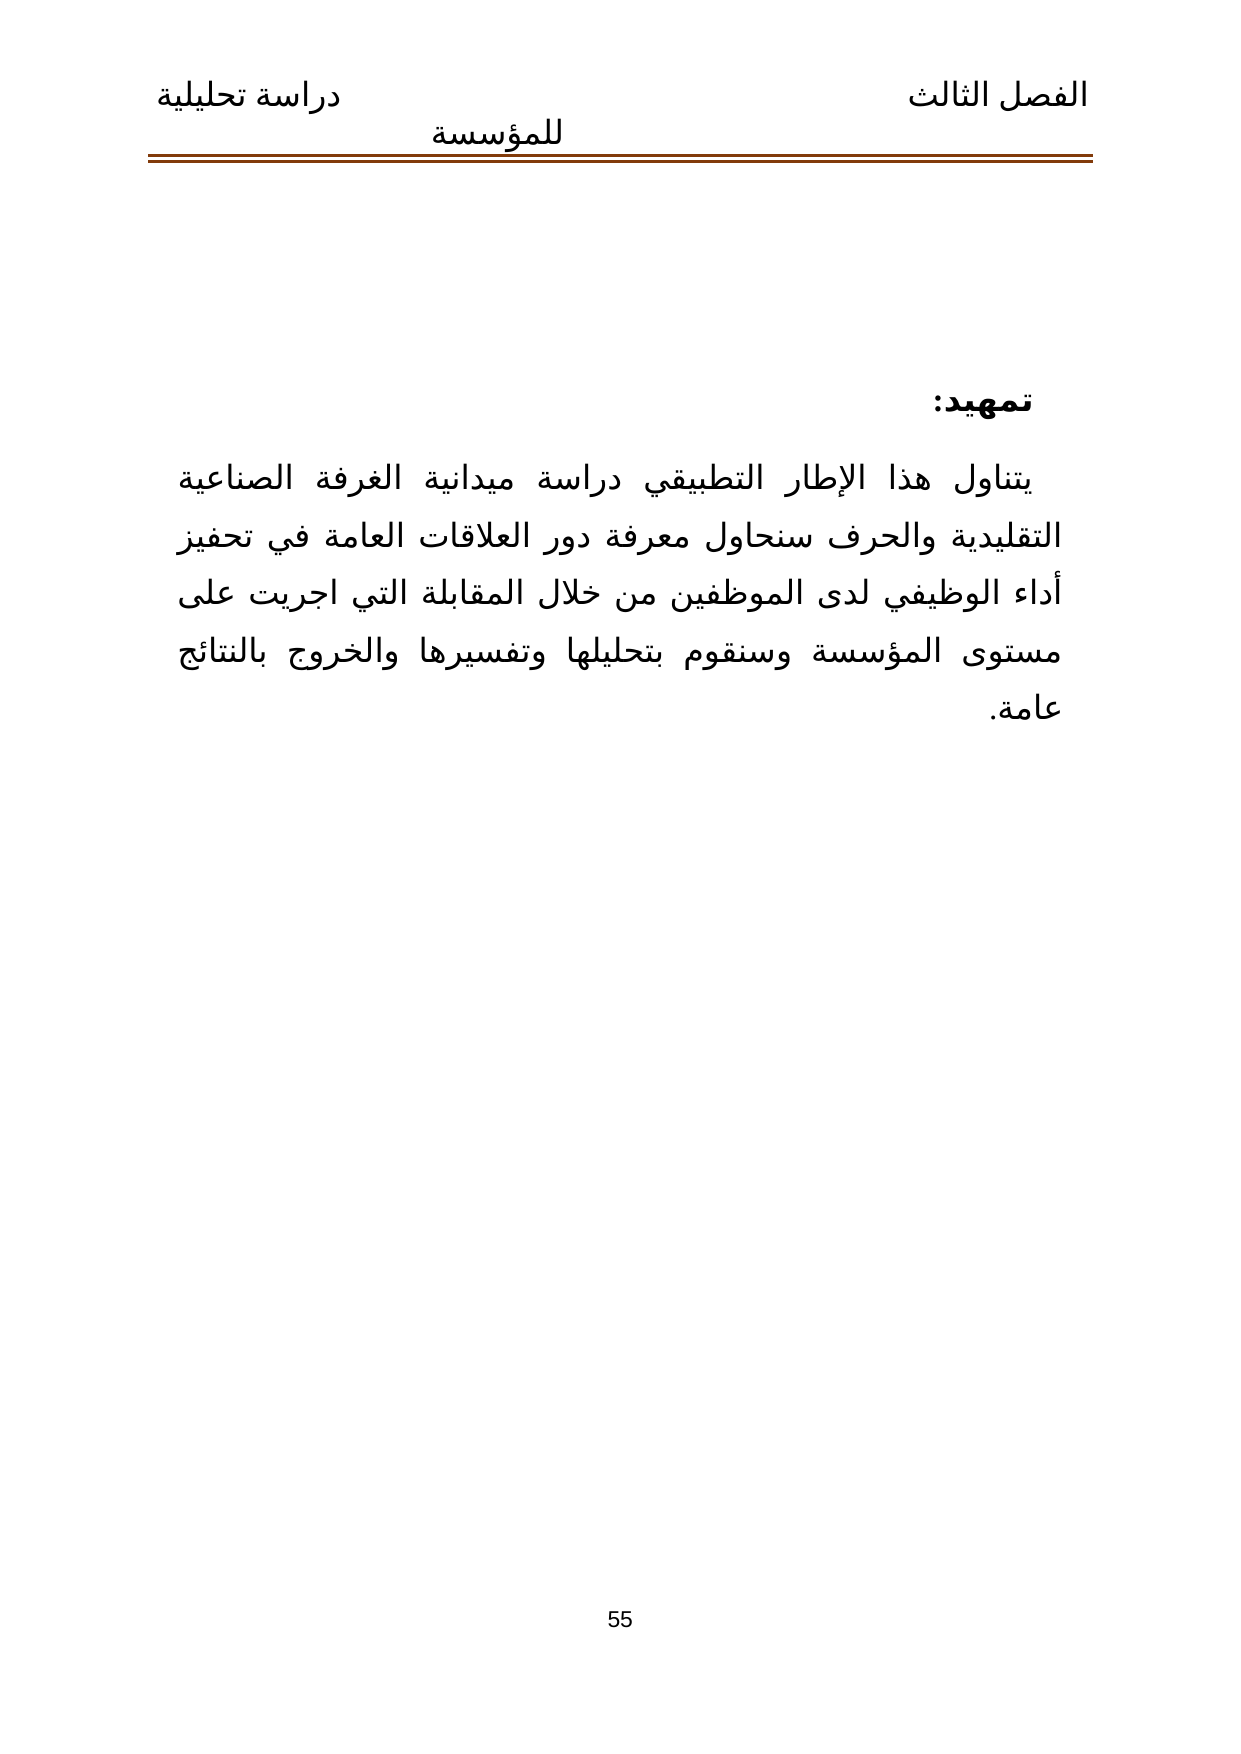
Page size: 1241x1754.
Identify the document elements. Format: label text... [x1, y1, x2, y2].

text تمهيد: [177, 380, 1063, 419]
text يتناول هذا الإطار التطبيقي دراسة ميدانية الغرفة الصناعية التقليدية والحرف سنحاول معرفة دور العلاقات العامة في تحفيز أداء الوظيفي لدى الموظفين من خلال المقابلة التي اجريت على مستوى المؤسسة وسنقوم بتحليلها وتفسيرها والخروج بالنتائج عامة. [177, 459, 1063, 727]
